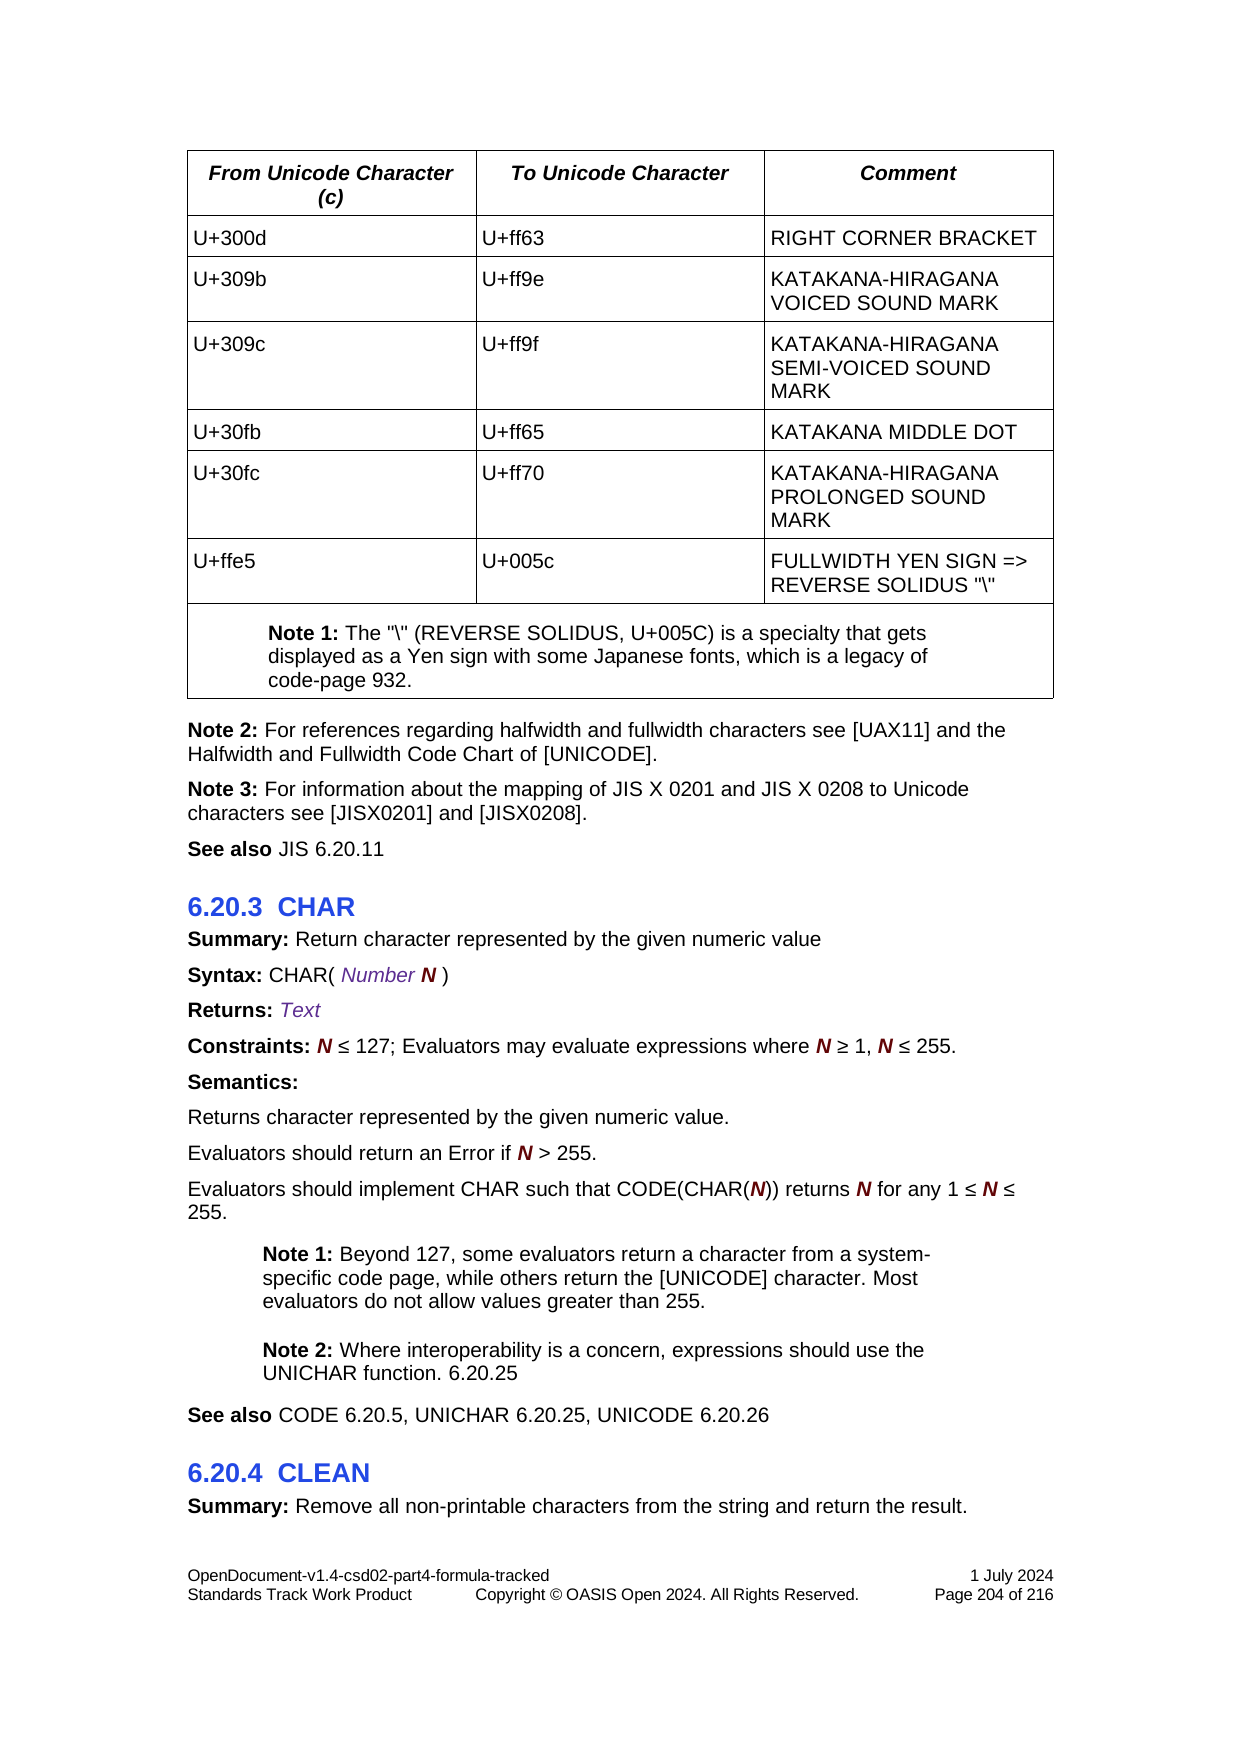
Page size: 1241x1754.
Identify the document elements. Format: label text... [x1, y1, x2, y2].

text Note 2: For references regarding halfwidth and fullwidth characters see [UAX11] and the Halfwidth and Fullwidth Code Chart of [UNICODE]. [187, 719, 1053, 766]
table_cell U+30fb [188, 410, 476, 450]
text Note 1: Beyond 127, some evaluators return a character from a system-specific code page, while others return the [UNICODE] character. Most evaluators do not allow values greater than 255. [262, 1243, 978, 1313]
text Returns: Text [187, 999, 1053, 1022]
subtitle CLEAN [187, 1458, 1053, 1488]
table_cell U+ff70 [477, 451, 764, 538]
table_cell U+ffe5 [188, 539, 476, 603]
table_cell KATAKANA-HIRAGANA PROLONGED SOUND MARK [765, 451, 1053, 538]
table_cell KATAKANA-HIRAGANA VOICED SOUND MARK [765, 257, 1053, 321]
text Evaluators should return an Error if N > 255. [187, 1141, 1053, 1165]
table_cell U+309c [188, 322, 476, 409]
table_cell FULLWIDTH YEN SIGN => REVERSE SOLIDUS "\" [765, 539, 1053, 603]
table_cell Note 1: The "\" (REVERSE SOLIDUS, U+005C) is a specialty that gets displayed as a Yen sign with some Japanese fonts, which is a legacy of code-page 932. [188, 604, 1053, 697]
table_header To Unicode Character [477, 151, 764, 215]
table_cell KATAKANA-HIRAGANA SEMI-VOICED SOUND MARK [765, 322, 1053, 409]
table_cell U+ff65 [477, 410, 764, 450]
table_header From Unicode Character (c) [188, 151, 476, 215]
text See also JIS 6.20.11 [187, 837, 1053, 861]
text Summary: Return character represented by the given numeric value [187, 928, 1053, 951]
table_cell U+005c [477, 539, 764, 603]
table_cell U+309b [188, 257, 476, 321]
text Semantics: [187, 1070, 1053, 1094]
table_cell U+ff9f [477, 322, 764, 409]
text Returns character represented by the given numeric value. [187, 1106, 1053, 1129]
text Constraints: N ≤ 127; Evaluators may evaluate expressions where N ≥ 1, N ≤ 255. [187, 1034, 1053, 1058]
table_cell U+30fc [188, 451, 476, 538]
table_cell RIGHT CORNER BRACKET [765, 216, 1053, 256]
table_header Comment [765, 151, 1053, 215]
subtitle CHAR [187, 892, 1053, 922]
table_cell U+300d [188, 216, 476, 256]
text Note 3: For information about the mapping of JIS X 0201 and JIS X 0208 to Unicode characters see [JISX0201] and [JISX0208]. [187, 778, 1053, 825]
table_cell KATAKANA MIDDLE DOT [765, 410, 1053, 450]
text See also CODE 6.20.5, UNICHAR 6.20.25, UNICODE 6.20.26 [187, 1404, 1053, 1427]
text Note 2: Where interoperability is a concern, expressions should use the UNICHAR function. 6.20.25 [262, 1338, 978, 1385]
table_cell U+ff9e [477, 257, 764, 321]
text Summary: Remove all non-printable characters from the string and return the result. [187, 1494, 1053, 1518]
text Evaluators should implement CHAR such that CODE(CHAR(N)) returns N for any 1 ≤ N ≤ 255. [187, 1177, 1053, 1224]
text Syntax: CHAR( Number N ) [187, 963, 1053, 987]
table_cell U+ff63 [477, 216, 764, 256]
